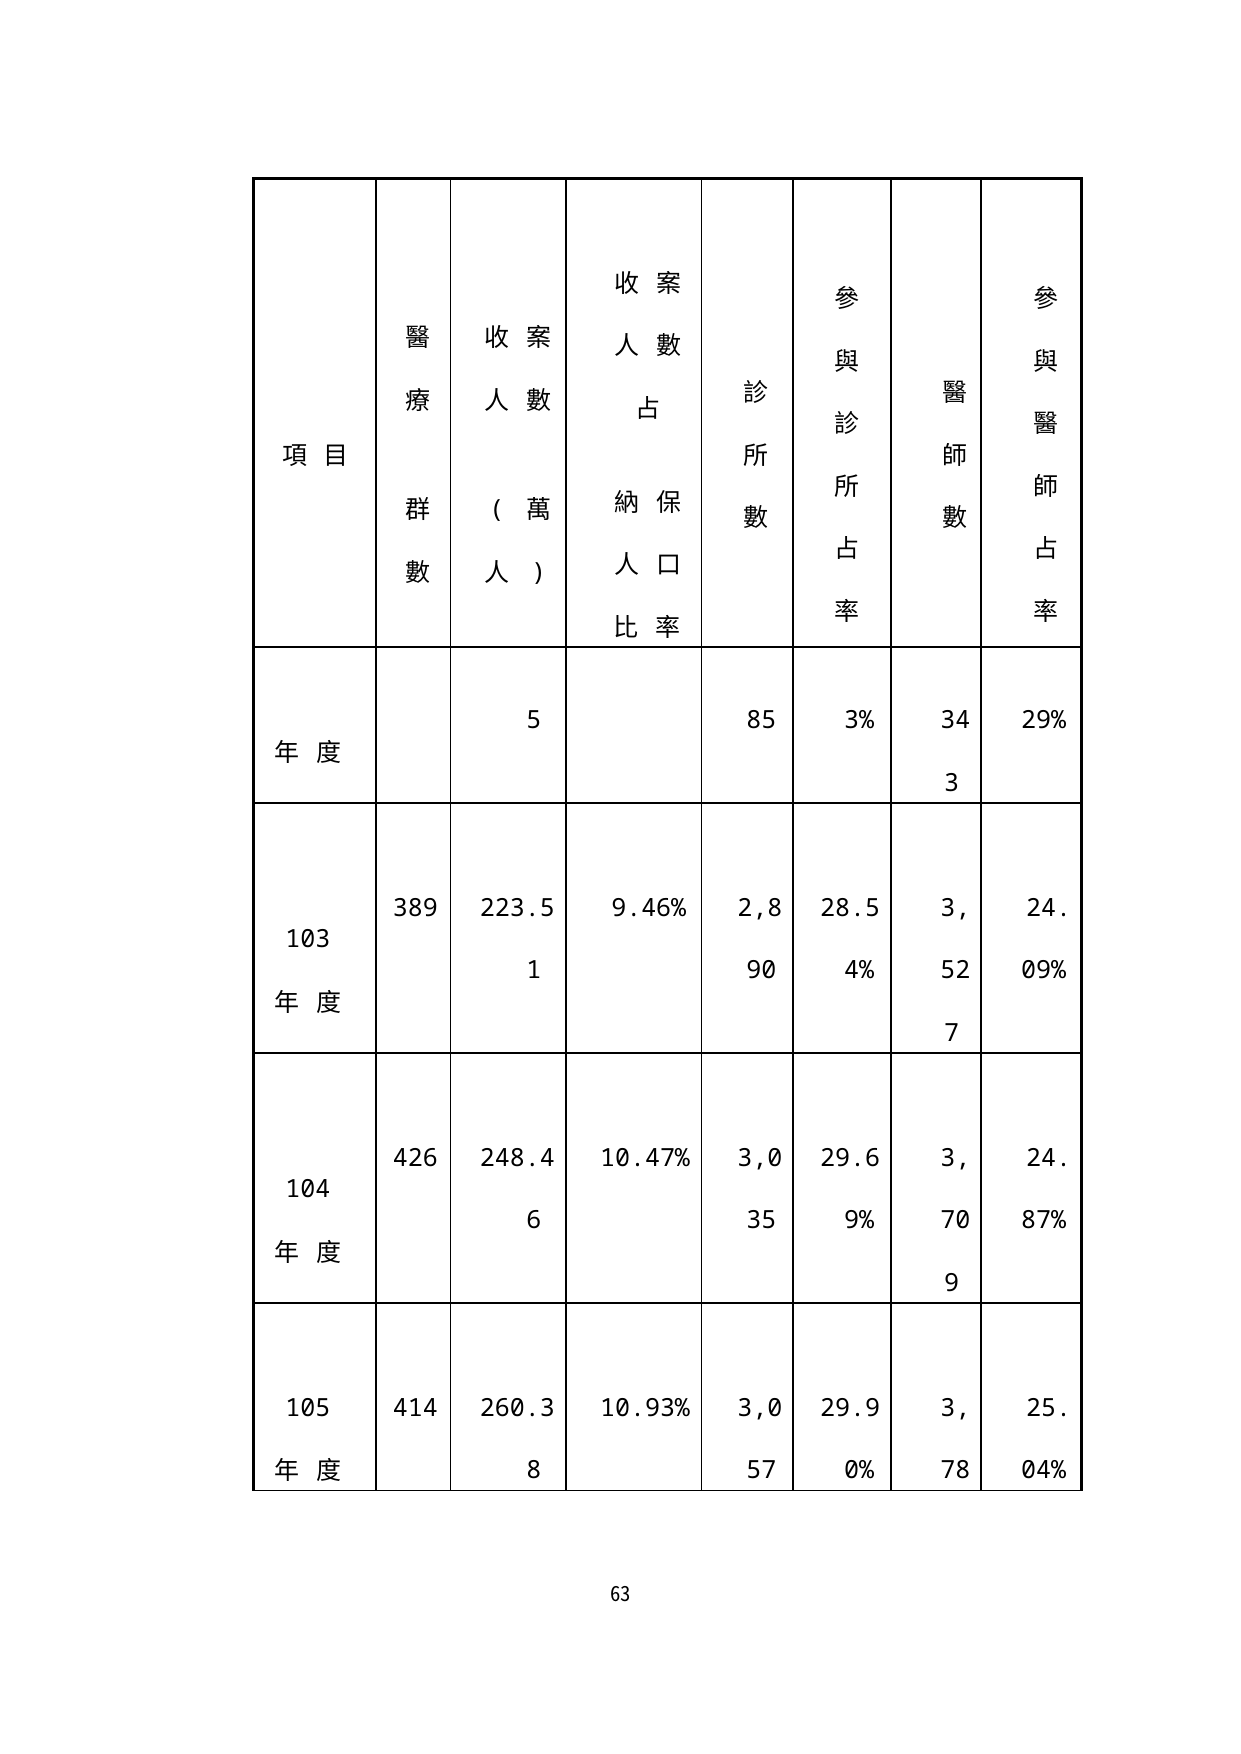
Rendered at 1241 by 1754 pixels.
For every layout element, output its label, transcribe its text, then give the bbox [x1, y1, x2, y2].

table_cell 3,78 [892, 1304, 980, 1490]
table_cell 24.09% [982, 804, 1080, 1052]
table_cell 105年度 [255, 1304, 375, 1490]
table_cell 2,890 [702, 804, 792, 1052]
table_cell 389 [377, 804, 450, 1052]
table_cell 104年度 [255, 1054, 375, 1302]
table_cell 3,527 [892, 804, 980, 1052]
table_cell 29.69% [794, 1054, 890, 1302]
table_cell 3,709 [892, 1054, 980, 1302]
table_cell 10.47% [567, 1054, 701, 1302]
table_header 參與診所占率 [794, 180, 890, 646]
table_cell 85 [702, 648, 792, 802]
table_header 參與醫師占率 [982, 180, 1080, 646]
table_cell 426 [377, 1054, 450, 1302]
table_header 醫療 群數 [377, 180, 450, 646]
table_header 收案人數占 納保人口比率 [567, 180, 701, 646]
table_cell 248.46 [451, 1054, 565, 1302]
table_cell 3,035 [702, 1054, 792, 1302]
table_header 收案人數 (萬人) [451, 180, 565, 646]
table_cell [377, 648, 450, 802]
table_cell 343 [892, 648, 980, 802]
table_header 診所數 [702, 180, 792, 646]
table_cell 5 [451, 648, 565, 802]
table_cell 3,057 [702, 1304, 792, 1490]
table_header 醫師數 [892, 180, 980, 646]
table_cell 9.46% [567, 804, 701, 1052]
table_cell 103年度 [255, 804, 375, 1052]
table_cell 223.51 [451, 804, 565, 1052]
table_cell 29.90% [794, 1304, 890, 1490]
table_cell 260.38 [451, 1304, 565, 1490]
table_cell 28.54% [794, 804, 890, 1052]
table_cell 3% [794, 648, 890, 802]
table_cell 414 [377, 1304, 450, 1490]
table_cell 24.87% [982, 1054, 1080, 1302]
table_cell 年度 [255, 648, 375, 802]
table_cell 10.93% [567, 1304, 701, 1490]
table_cell [567, 648, 701, 802]
table_header 項目 [255, 180, 375, 646]
table_cell 25.04% [982, 1304, 1080, 1490]
table_cell 29% [982, 648, 1080, 802]
